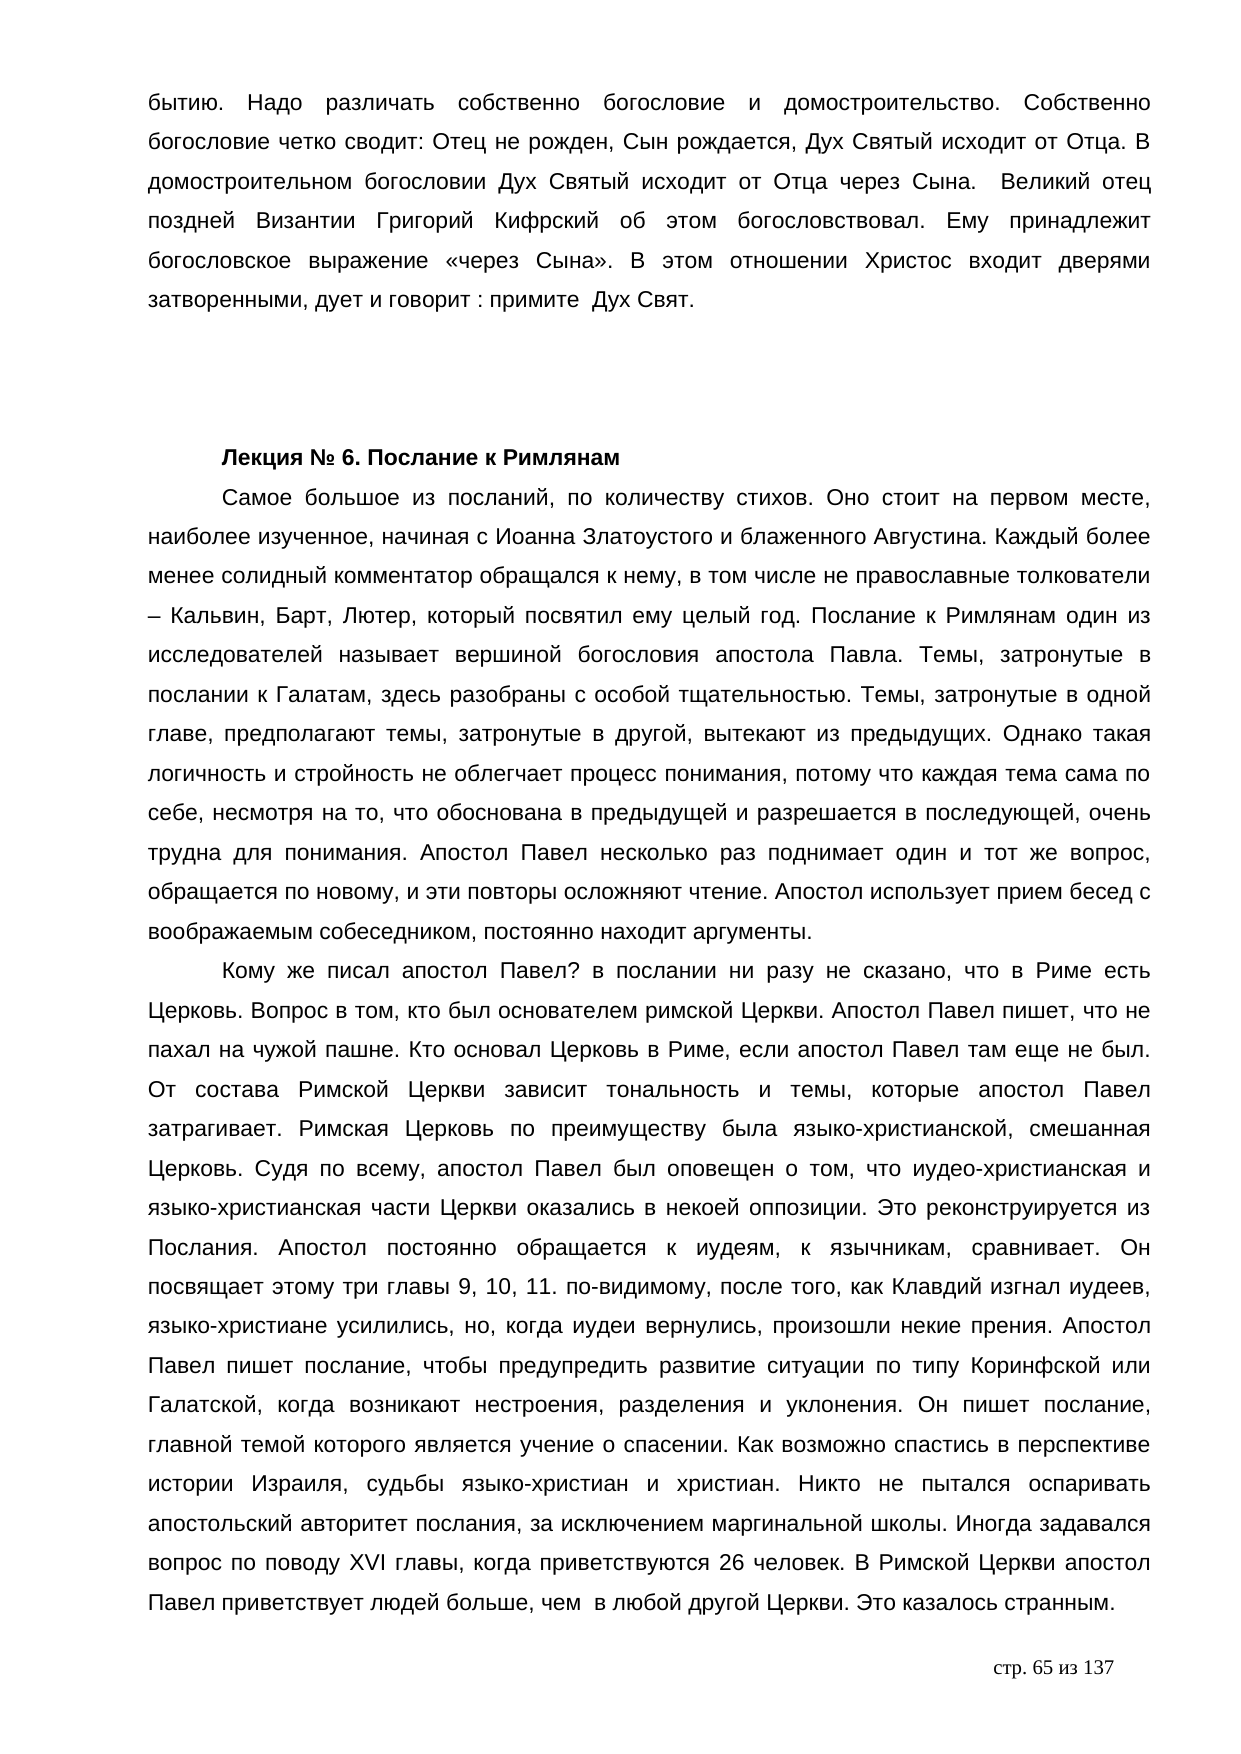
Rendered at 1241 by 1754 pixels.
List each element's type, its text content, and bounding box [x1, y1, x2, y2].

text бытию. Надо различать собственно богословие и домостроительство. Собственно богословие четко сводит: Отец не рожден, Сын рождается, Дух Святый исходит от Отца. В домостроительном богословии Дух Святый исходит от Отца через Сына. Великий отец поздней Византии Григорий Кифрский об этом богословствовал. Ему принадлежит богословское выражение «через Сына». В этом отношении Христос входит дверями затворенными, дует и говорит : примите Дух Свят. [148, 89, 1152, 312]
text Самое большое из посланий, по количеству стихов. Оно стоит на первом месте, наиболее изученное, начиная с Иоанна Златоустого и блаженного Августина. Каждый более менее солидный комментатор обращался к нему, в том числе не православные толкователи – Кальвин, Барт, Лютер, который посвятил ему целый год. Послание к Римлянам один из исследователей называет вершиной богословия апостола Павла. Темы, затронутые в послании к Галатам, здесь разобраны с особой тщательностью. Темы, затронутые в одной главе, предполагают темы, затронутые в другой, вытекают из предыдущих. Однако такая логичность и стройность не облегчает процесс понимания, потому что каждая тема сама по себе, несмотря на то, что обоснована в предыдущей и разрешается в последующей, очень трудна для понимания. Апостол Павел несколько раз поднимает один и тот же вопрос, обращается по новому, и эти повторы осложняют чтение. Апостол использует прием бесед с воображаемым собеседником, постоянно находит аргументы. [148, 483, 1152, 944]
text Лекция № 6. Послание к Римлянам [148, 444, 1152, 470]
text Кому же писал апостол Павел? в послании ни разу не сказано, что в Риме есть Церковь. Вопрос в том, кто был основателем римской Церкви. Апостол Павел пишет, что не пахал на чужой пашне. Кто основал Церковь в Риме, если апостол Павел там еще не был. От состава Римской Церкви зависит тональность и темы, которые апостол Павел затрагивает. Римская Церковь по преимуществу была языко-христианской, смешанная Церковь. Судя по всему, апостол Павел был оповещен о том, что иудео-христианская и языко-христианская части Церкви оказались в некоей оппозиции. Это реконструируется из Послания. Апостол постоянно обращается к иудеям, к язычникам, сравнивает. Он посвящает этому три главы 9, 10, 11. по-видимому, после того, как Клавдий изгнал иудеев, языко-христиане усилились, но, когда иудеи вернулись, произошли некие прения. Апостол Павел пишет послание, чтобы предупредить развитие ситуации по типу Коринфской или Галатской, когда возникают нестроения, разделения и уклонения. Он пишет послание, главной темой которого является учение о спасении. Как возможно спастись в перспективе истории Израиля, судьбы языко-христиан и христиан. Никто не пытался оспаривать апостольский авторитет послания, за исключением маргинальной школы. Иногда задавался вопрос по поводу XVI главы, когда приветствуются 26 человек. В Римской Церкви апостол Павел приветствует людей больше, чем в любой другой Церкви. Это казалось странным. [148, 957, 1152, 1615]
